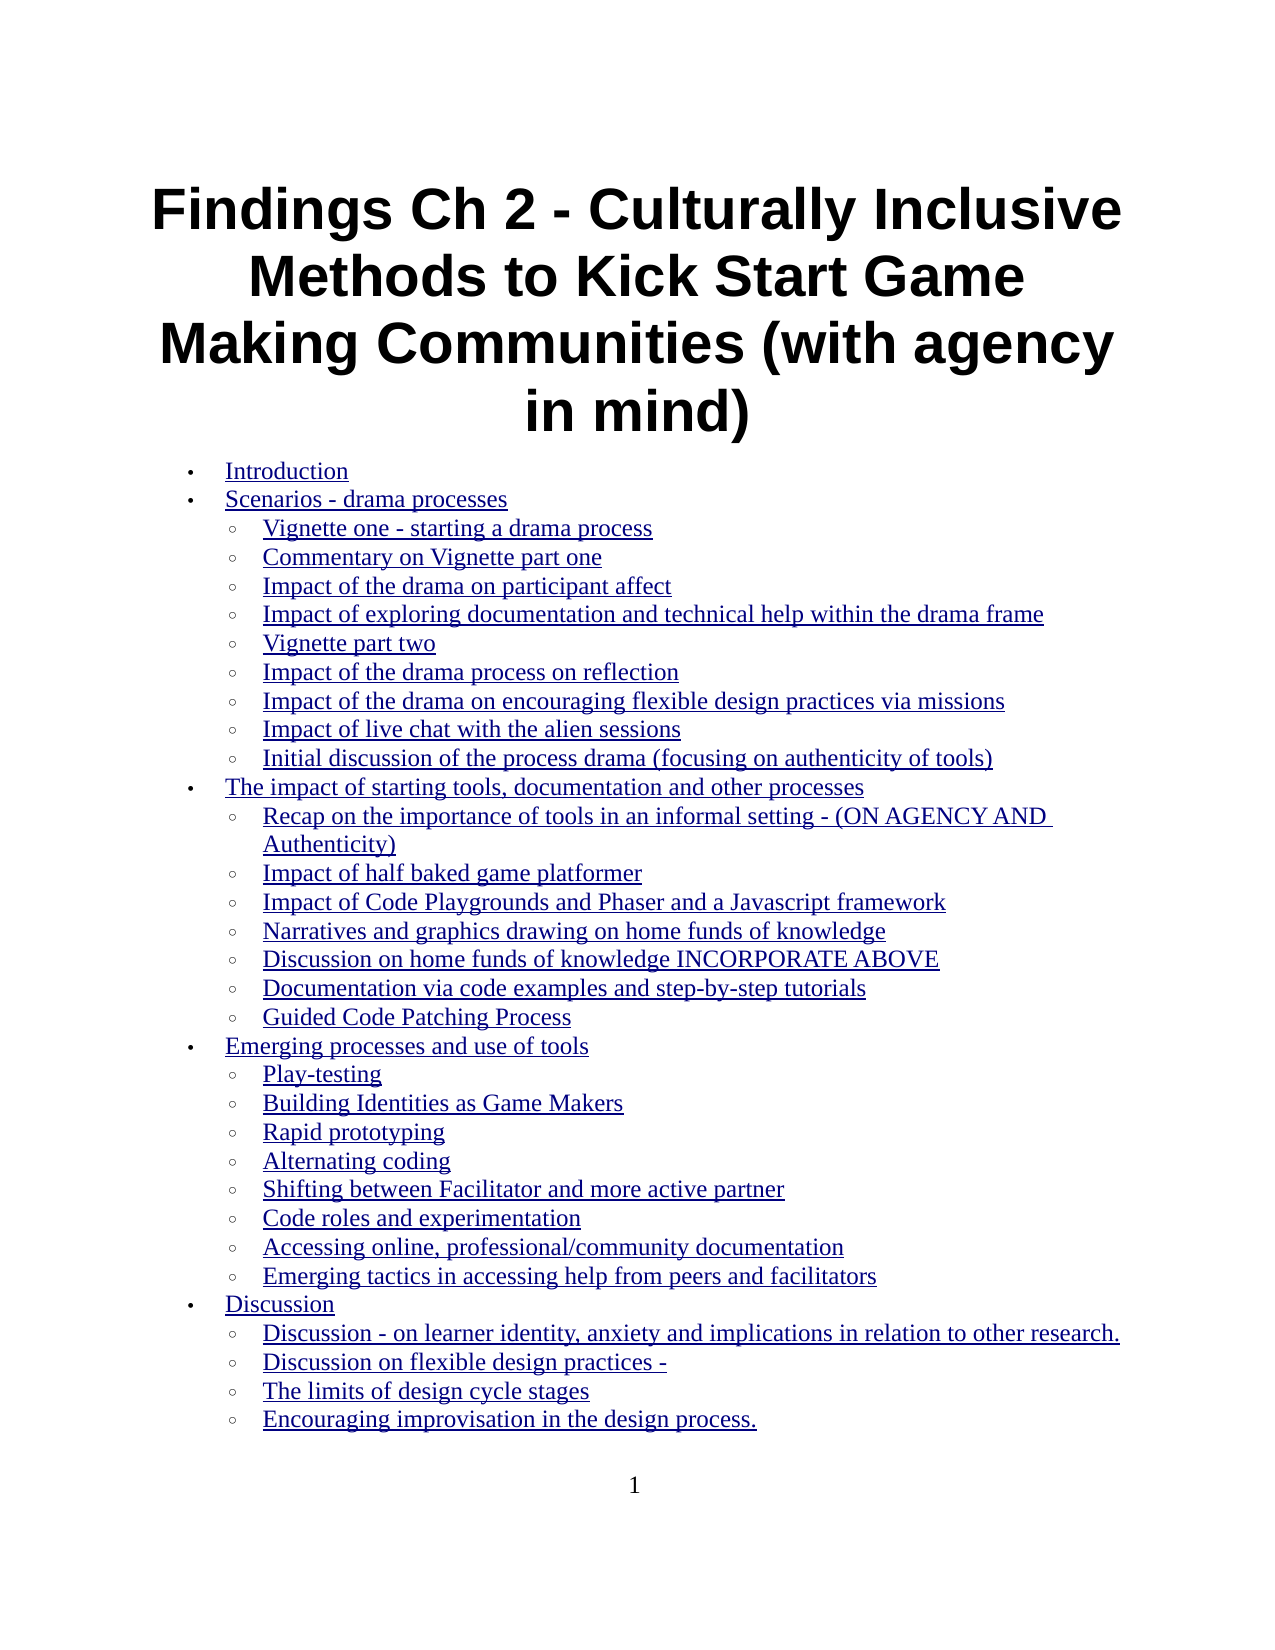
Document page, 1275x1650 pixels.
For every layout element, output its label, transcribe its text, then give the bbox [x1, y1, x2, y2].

title Findings Ch 2 - Culturally Inclusive Methods to Kick Start Game Making Communities (with agency in mind) [150, 175, 1125, 443]
list Rapid prototyping [225, 1117, 1125, 1146]
list Narratives and graphics drawing on home funds of knowledge [225, 916, 1125, 944]
list Impact of the drama on participant affect [225, 571, 1125, 599]
list Building Identities as Game Makers [225, 1088, 1125, 1117]
list Impact of half baked game platformer [225, 858, 1125, 887]
list Shifting between Facilitator and more active partner [225, 1174, 1125, 1203]
list Accessing online, professional/community documentation [225, 1232, 1125, 1261]
list Code roles and experimentation [225, 1203, 1125, 1232]
list Guided Code Patching Process [225, 1002, 1125, 1031]
list Impact of the drama on encouraging flexible design practices via missions [225, 686, 1125, 714]
list Discussion [187, 1289, 1125, 1318]
list Introduction [187, 456, 1125, 484]
list Scenarios - drama processes [187, 484, 1125, 513]
list Play-testing [225, 1059, 1125, 1088]
list Encouraging improvisation in the design process. [225, 1404, 1125, 1433]
list Impact of live chat with the alien sessions [225, 714, 1125, 743]
list Impact of Code Playgrounds and Phaser and a Javascript framework [225, 887, 1125, 916]
list Emerging tactics in accessing help from peers and facilitators [225, 1261, 1125, 1289]
list Vignette part two [225, 628, 1125, 657]
list Impact of exploring documentation and technical help within the drama frame [225, 599, 1125, 628]
list Alternating coding [225, 1146, 1125, 1174]
list Impact of the drama process on reflection [225, 657, 1125, 686]
list Emerging processes and use of tools [187, 1031, 1125, 1059]
list Discussion - on learner identity, anxiety and implications in relation to other research. [225, 1318, 1125, 1347]
list Discussion on home funds of knowledge INCORPORATE ABOVE [225, 944, 1125, 973]
list Discussion on flexible design practices - [225, 1347, 1125, 1376]
list Vignette one - starting a drama process [225, 513, 1125, 542]
list Recap on the importance of tools in an informal setting - (ON AGENCY AND Authenticity) [225, 801, 1125, 858]
list The limits of design cycle stages [225, 1376, 1125, 1404]
list Documentation via code examples and step-by-step tutorials [225, 973, 1125, 1002]
list Initial discussion of the process drama (focusing on authenticity of tools) [225, 743, 1125, 772]
list The impact of starting tools, documentation and other processes [187, 772, 1125, 801]
list Commentary on Vignette part one [225, 542, 1125, 571]
